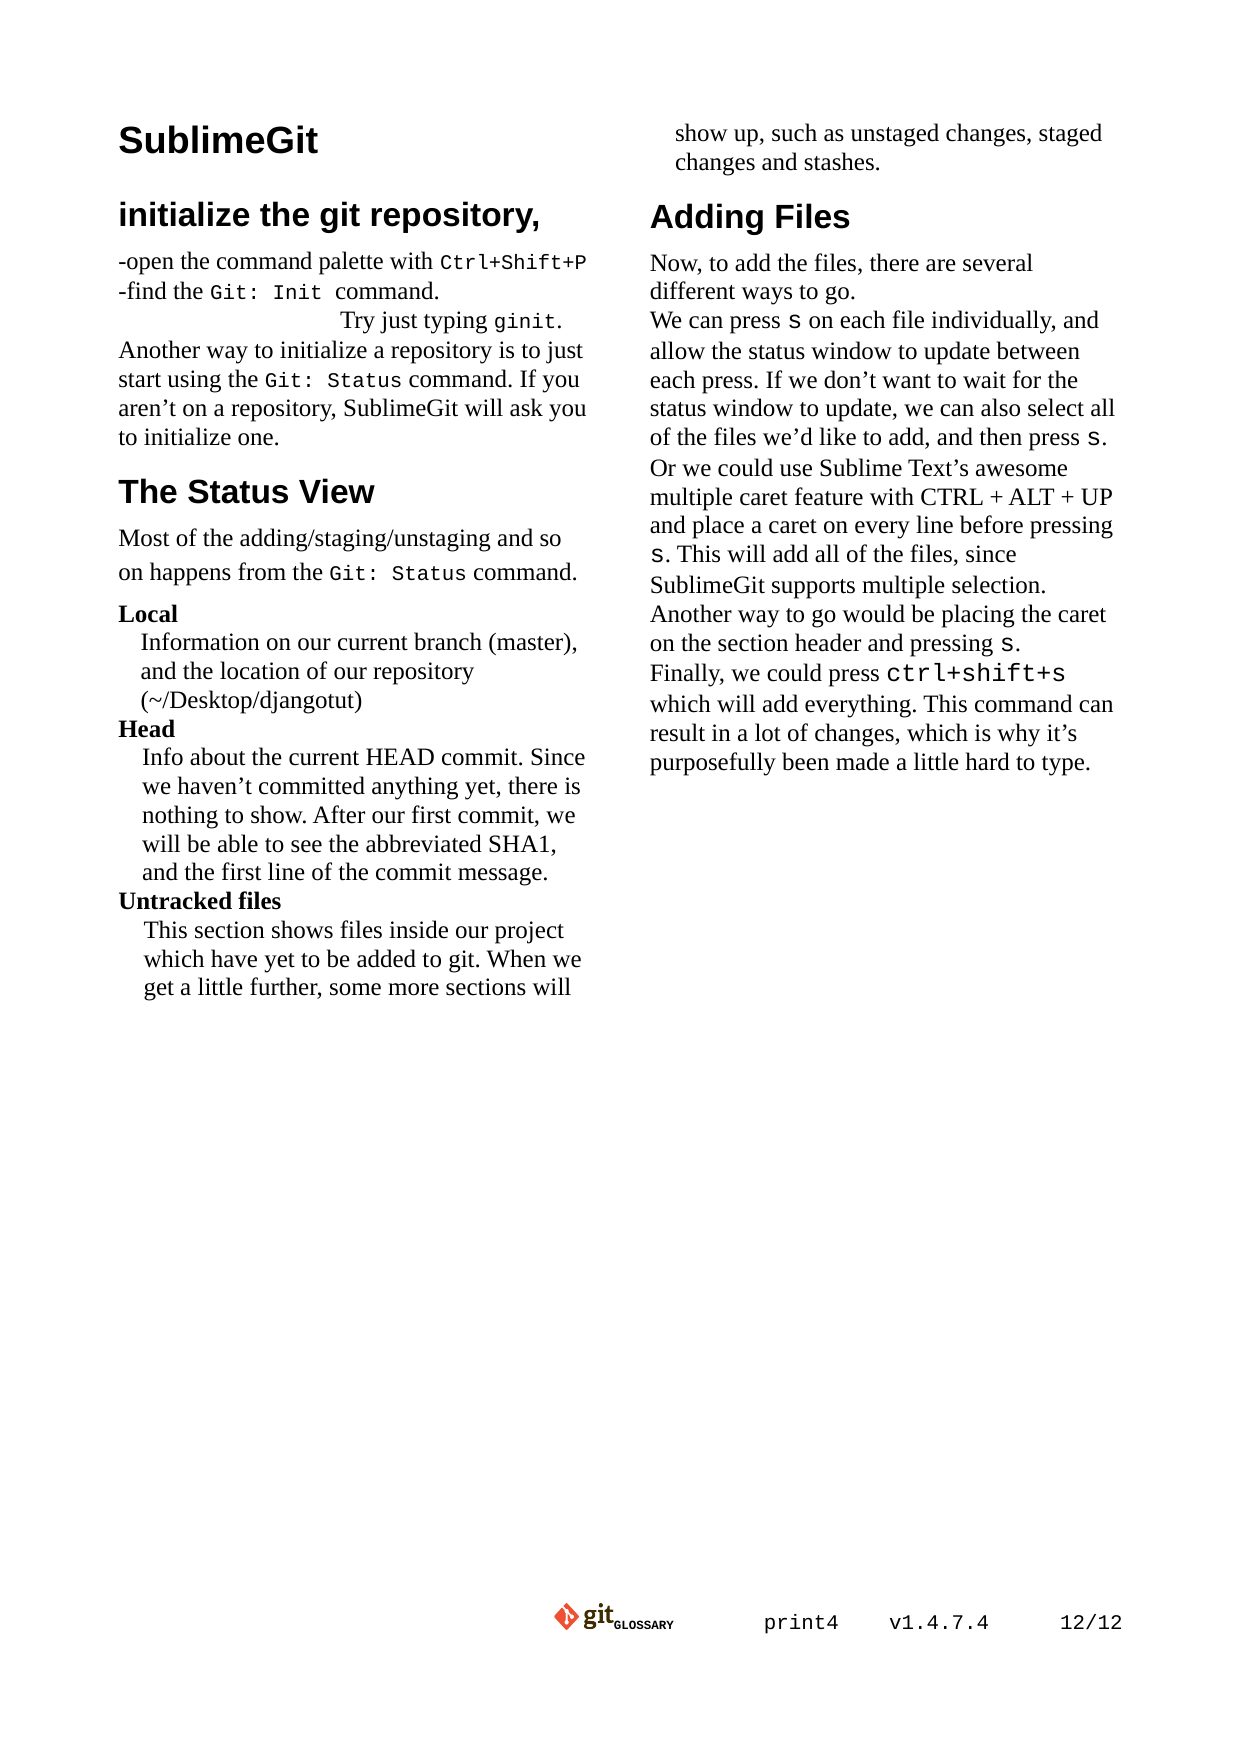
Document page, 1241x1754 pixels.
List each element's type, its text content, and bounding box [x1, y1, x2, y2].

subtitle Head [118, 714, 591, 742]
list Information on our current branch (master), and the location of our repository (~/Desktop/djangotut) [140, 627, 591, 714]
text Another way to initialize a repository is to just start using the Git: Status command. If you aren’t on a repository, SublimeGit will ask you to initialize one. [118, 335, 591, 451]
text We can press s on each file individually, and allow the status window to update between each press. If we don’t want to wait for the status window to update, we can also select all of the files we’d like to add, and then press s. Or we could use Sublime Text’s awesome multiple caret feature with CTRL + ALT + UP and place a caret on every line before pressing s. This will add all of the files, since SublimeGit supports multiple selection. [649, 305, 1122, 599]
subtitle Local [118, 599, 591, 627]
subtitle The Status View [118, 472, 591, 510]
text Try just typing ginit. [118, 305, 591, 335]
list This section shows files inside our project which have yet to be added to git. When we get a little further, some more sections will [143, 915, 591, 1001]
text Another way to go would be placing the caret on the section header and pressing s. [649, 599, 1122, 658]
list show up, such as unstaged changes, staged changes and stashes. [675, 118, 1122, 176]
subtitle Adding Files [649, 196, 1122, 235]
text -open the command palette with Ctrl+Shift+P [118, 246, 591, 276]
text -find the Git: Init command. [118, 276, 591, 305]
text Now, to add the files, there are several different ways to go. [649, 248, 1122, 305]
subtitle Untracked files [118, 886, 591, 915]
subtitle initialize the git repository, [118, 195, 591, 234]
picture [554, 1603, 614, 1630]
text Most of the adding/staging/unstaging and so on happens from the Git: Status command. [118, 523, 591, 587]
list Info about the current HEAD commit. Since we haven’t committed anything yet, there is nothing to show. After our first commit, we will be able to see the abbreviated SHA1, and the first line of the commit message. [142, 742, 591, 886]
subtitle SublimeGit [118, 118, 591, 162]
text Finally, we could press ctrl+shift+s which will add everything. This command can result in a lot of changes, which is why it’s purposefully been made a little hard to type. [649, 658, 1122, 776]
